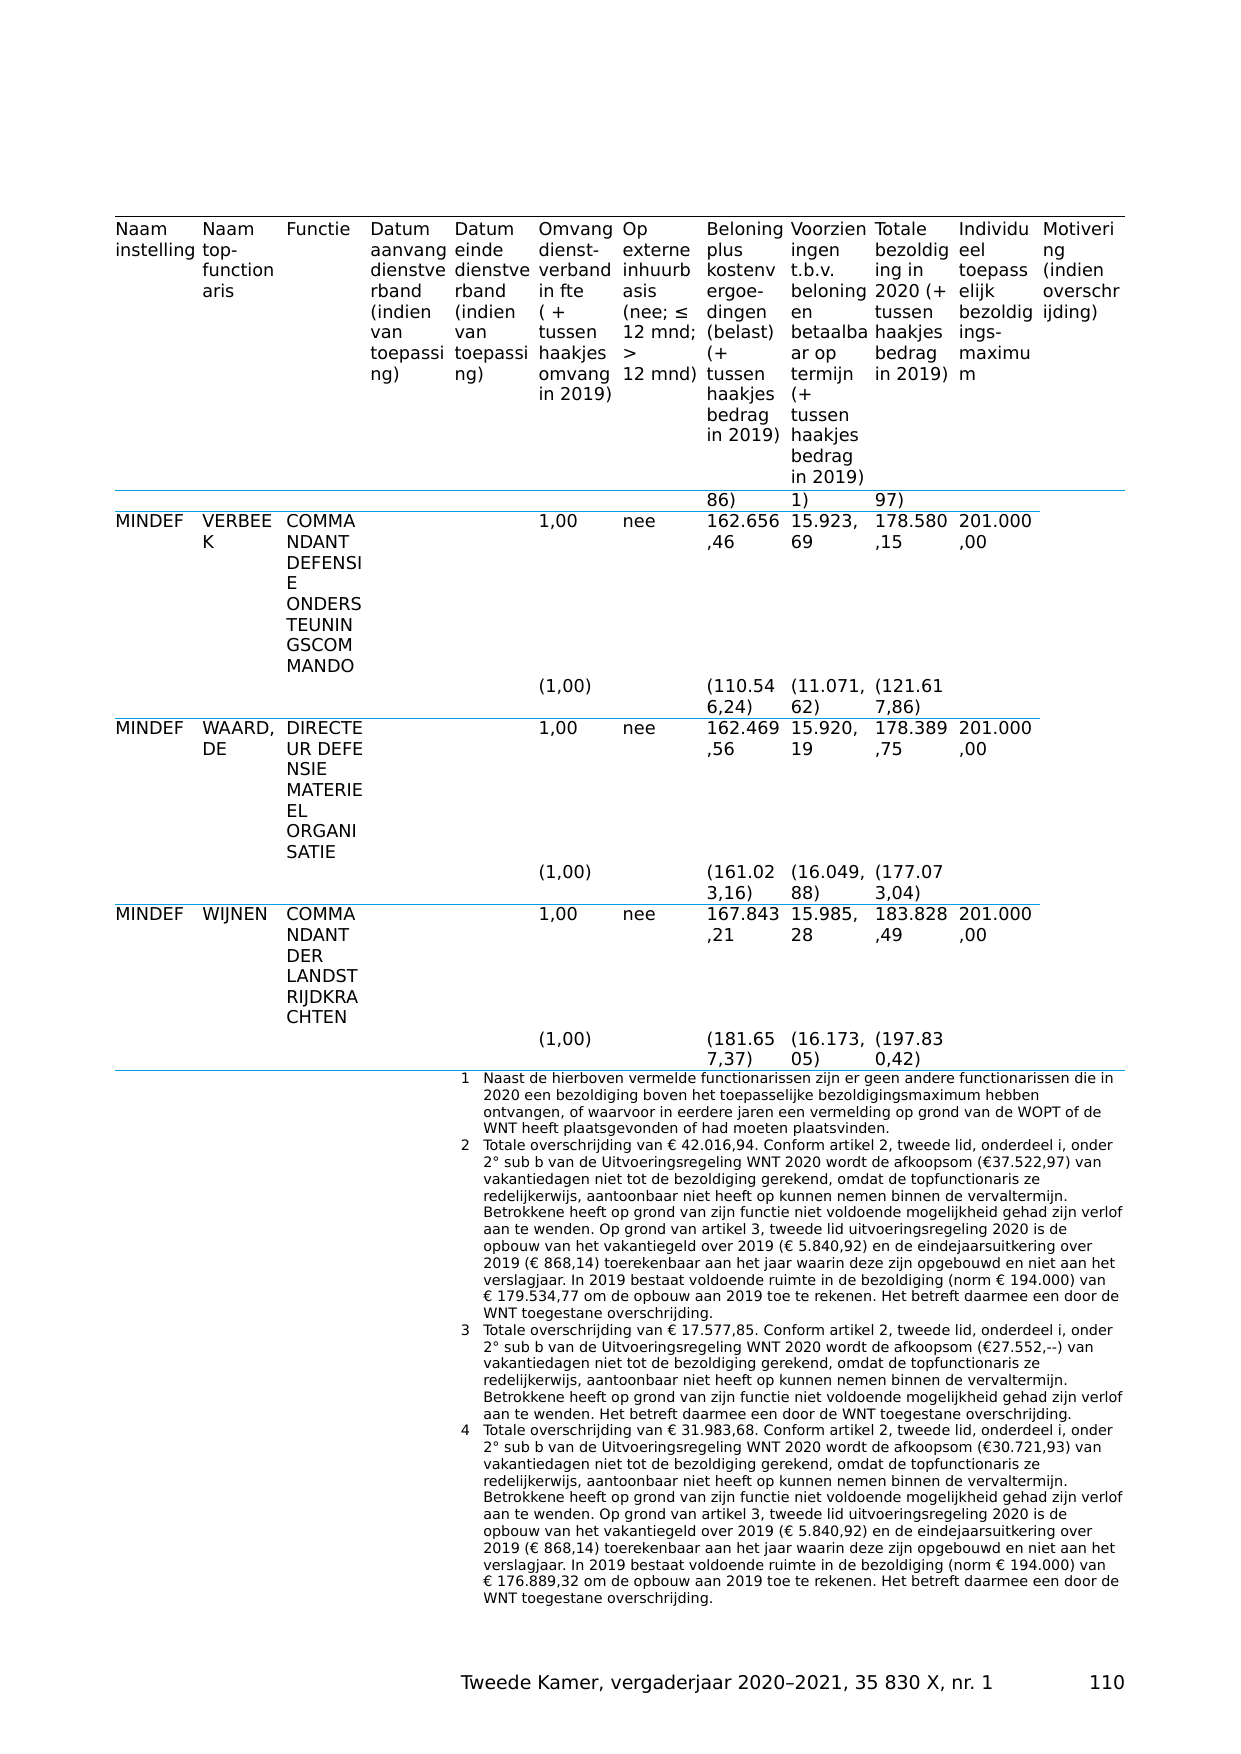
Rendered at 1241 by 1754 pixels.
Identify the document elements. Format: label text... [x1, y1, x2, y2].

table_cell (181.657,37) [704, 1028, 788, 1070]
table_cell Naam top-functionaris [199, 217, 283, 490]
list Totale overschrijding van € 31.983,68. Conform artikel 2, tweede lid, onderdeel i, onder 2° sub b van de Uitvoeringsregeling WNT 2020 wordt de afkoopsom (€30.721,93) van vakantiedagen niet tot de bezoldiging gerekend, omdat de topfunctionaris ze redelijkerwijs, aantoonbaar niet heeft op kunnen nemen binnen de vervaltermijn. Betrokkene heeft op grond van zijn functie niet voldoende mogelijkheid gehad zijn verlof aan te wenden. Op grond van artikel 3, tweede lid uitvoeringsregeling 2020 is de opbouw van het vakantiegeld over 2019 (€ 5.840,92) en de eindejaarsuitkering over 2019 (€ 868,14) toerekenbaar aan het jaar waarin deze zijn opgebouwd en niet aan het verslagjaar. In 2019 bestaat voldoende ruimte in de bezoldiging (norm € 194.000) van € 176.889,32 om de opbouw aan 2019 toe te rekenen. Het betreft daarmee een door de WNT toegestane overschrijding. [461, 1422, 1125, 1607]
table_cell COMMANDANT DEFENSIE ONDERSTEUNINGSCOMMANDO [283, 512, 367, 676]
table_cell WIJNEN [199, 905, 283, 1028]
table_cell (197.830,42) [872, 1028, 956, 1070]
table_cell 162.469,56 [704, 719, 788, 862]
table_cell 162.656,46 [704, 512, 788, 676]
table_cell [620, 491, 703, 511]
table_cell DIRECTEUR DEFENSIE MATERIEEL ORGANISATIE [283, 719, 367, 862]
table_cell [367, 512, 451, 676]
table_cell [451, 905, 535, 1028]
table_cell nee [620, 905, 703, 1028]
table_cell [199, 863, 283, 904]
table_cell [1040, 718, 1125, 904]
table_cell Motivering (indien overschrijding) [1040, 217, 1125, 490]
table_cell 15.985,28 [788, 905, 872, 1028]
table_cell 1,00 [535, 512, 619, 676]
table_cell [367, 905, 451, 1028]
table_cell [956, 491, 1040, 511]
table_cell 167.843,21 [704, 905, 788, 1028]
table_cell [283, 863, 367, 904]
table_cell [367, 863, 451, 904]
table_cell Individueel toepasselijk bezoldigings-maximum [956, 217, 1040, 490]
table_cell VERBEEK [199, 512, 283, 676]
table_cell [451, 719, 535, 862]
table_cell [956, 1028, 1040, 1070]
table_cell 15.923,69 [788, 512, 872, 676]
table_cell [367, 719, 451, 862]
table_cell [283, 676, 367, 718]
table_cell [956, 676, 1040, 718]
table_cell [451, 1028, 535, 1070]
table_cell Functie [283, 217, 367, 490]
table_cell 183.828,49 [872, 905, 956, 1028]
table_cell Datum aanvang dienstverband (indien van toepassing) [367, 217, 451, 490]
table_cell (1,00) [535, 1028, 619, 1070]
table_cell nee [620, 719, 703, 862]
table_cell (16.049,88) [788, 863, 872, 904]
table_cell MINDEF [115, 719, 199, 862]
table_cell (161.023,16) [704, 863, 788, 904]
table_cell [1040, 491, 1125, 511]
table_cell MINDEF [115, 512, 199, 676]
table_cell [283, 1028, 367, 1070]
table_cell [620, 676, 703, 718]
table_cell [115, 491, 199, 511]
table_cell COMMANDANT DER LANDSTRIJDKRACHTEN [283, 905, 367, 1028]
table_cell 201.000,00 [956, 719, 1040, 862]
table_cell [367, 676, 451, 718]
table_cell Datum einde dienstverband (indien van toepassing) [451, 217, 535, 490]
table_cell 97) [872, 491, 956, 511]
list Totale overschrijding van € 17.577,85. Conform artikel 2, tweede lid, onderdeel i, onder 2° sub b van de Uitvoeringsregeling WNT 2020 wordt de afkoopsom (€27.552,--) van vakantiedagen niet tot de bezoldiging gerekend, omdat de topfunctionaris ze redelijkerwijs, aantoonbaar niet heeft op kunnen nemen binnen de vervaltermijn. Betrokkene heeft op grond van zijn functie niet voldoende mogelijkheid gehad zijn verlof aan te wenden. Het betreft daarmee een door de WNT toegestane overschrijding. [461, 1322, 1125, 1422]
table_cell [451, 863, 535, 904]
table_cell Naam instelling [115, 217, 199, 490]
table_cell [620, 1028, 703, 1070]
table_cell [115, 1028, 199, 1070]
table_cell (11.071,62) [788, 676, 872, 718]
table_cell MINDEF [115, 905, 199, 1028]
list Naast de hierboven vermelde functionarissen zijn er geen andere functionarissen die in 2020 een bezoldiging boven het toepasselijke bezoldigingsmaximum hebben ontvangen, of waarvoor in eerdere jaren een vermelding op grond van de WOPT of de WNT heeft plaatsgevonden of had moeten plaatsvinden. [461, 1071, 1125, 1137]
table_cell Totale bezoldiging in 2020 (+ tussen haakjes bedrag in 2019) [872, 217, 956, 490]
table_cell [199, 1028, 283, 1070]
table_cell [115, 676, 199, 718]
table_cell (110.546,24) [704, 676, 788, 718]
table_cell [1040, 511, 1125, 718]
table_header Tabel 39 Bezoldiging van topfunctionarissen in euro's 20201 [115, 191, 1125, 216]
table_cell [199, 676, 283, 718]
table_cell [535, 491, 619, 511]
table_cell [1040, 904, 1125, 1070]
table_cell 15.920,19 [788, 719, 872, 862]
table_cell [199, 491, 283, 511]
list Totale overschrijding van € 42.016,94. Conform artikel 2, tweede lid, onderdeel i, onder 2° sub b van de Uitvoeringsregeling WNT 2020 wordt de afkoopsom (€37.522,97) van vakantiedagen niet tot de bezoldiging gerekend, omdat de topfunctionaris ze redelijkerwijs, aantoonbaar niet heeft op kunnen nemen binnen de vervaltermijn. Betrokkene heeft op grond van zijn functie niet voldoende mogelijkheid gehad zijn verlof aan te wenden. Op grond van artikel 3, tweede lid uitvoeringsregeling 2020 is de opbouw van het vakantiegeld over 2019 (€ 5.840,92) en de eindejaarsuitkering over 2019 (€ 868,14) toerekenbaar aan het jaar waarin deze zijn opgebouwd en niet aan het verslagjaar. In 2019 bestaat voldoende ruimte in de bezoldiging (norm € 194.000) van € 179.534,77 om de opbouw aan 2019 toe te rekenen. Het betreft daarmee een door de WNT toegestane overschrijding. [461, 1137, 1125, 1322]
table_cell 86) [704, 491, 788, 511]
table_cell [451, 676, 535, 718]
table_cell Voorzieningen t.b.v. beloningen betaalbaar op termijn (+ tussen haakjes bedrag in 2019) [788, 217, 872, 490]
table_cell [956, 863, 1040, 904]
table_cell [620, 863, 703, 904]
table_cell 201.000,00 [956, 512, 1040, 676]
table_cell [115, 863, 199, 904]
table_cell Beloning plus kostenvergoe-dingen (belast) (+ tussen haakjes bedrag in 2019) [704, 217, 788, 490]
table_cell 1) [788, 491, 872, 511]
table_cell [451, 512, 535, 676]
table_cell (16.173,05) [788, 1028, 872, 1070]
table_cell 178.389,75 [872, 719, 956, 862]
table_cell 1,00 [535, 905, 619, 1028]
table_cell (1,00) [535, 863, 619, 904]
table_cell Omvang dienst-verband in fte ( + tussen haakjes omvang in 2019) [535, 217, 619, 490]
table_cell Op externe inhuurbasis (nee; ≤ 12 mnd; > 12 mnd) [620, 217, 703, 490]
table_cell (121.617,86) [872, 676, 956, 718]
table_cell [367, 1028, 451, 1070]
table_cell [451, 491, 535, 511]
table_cell (177.073,04) [872, 863, 956, 904]
table_cell [283, 491, 367, 511]
table_cell WAARD, DE [199, 719, 283, 862]
table_cell nee [620, 512, 703, 676]
table_cell 201.000,00 [956, 905, 1040, 1028]
table_cell 178.580,15 [872, 512, 956, 676]
table_cell [367, 491, 451, 511]
table_cell (1,00) [535, 676, 619, 718]
table_cell 1,00 [535, 719, 619, 862]
